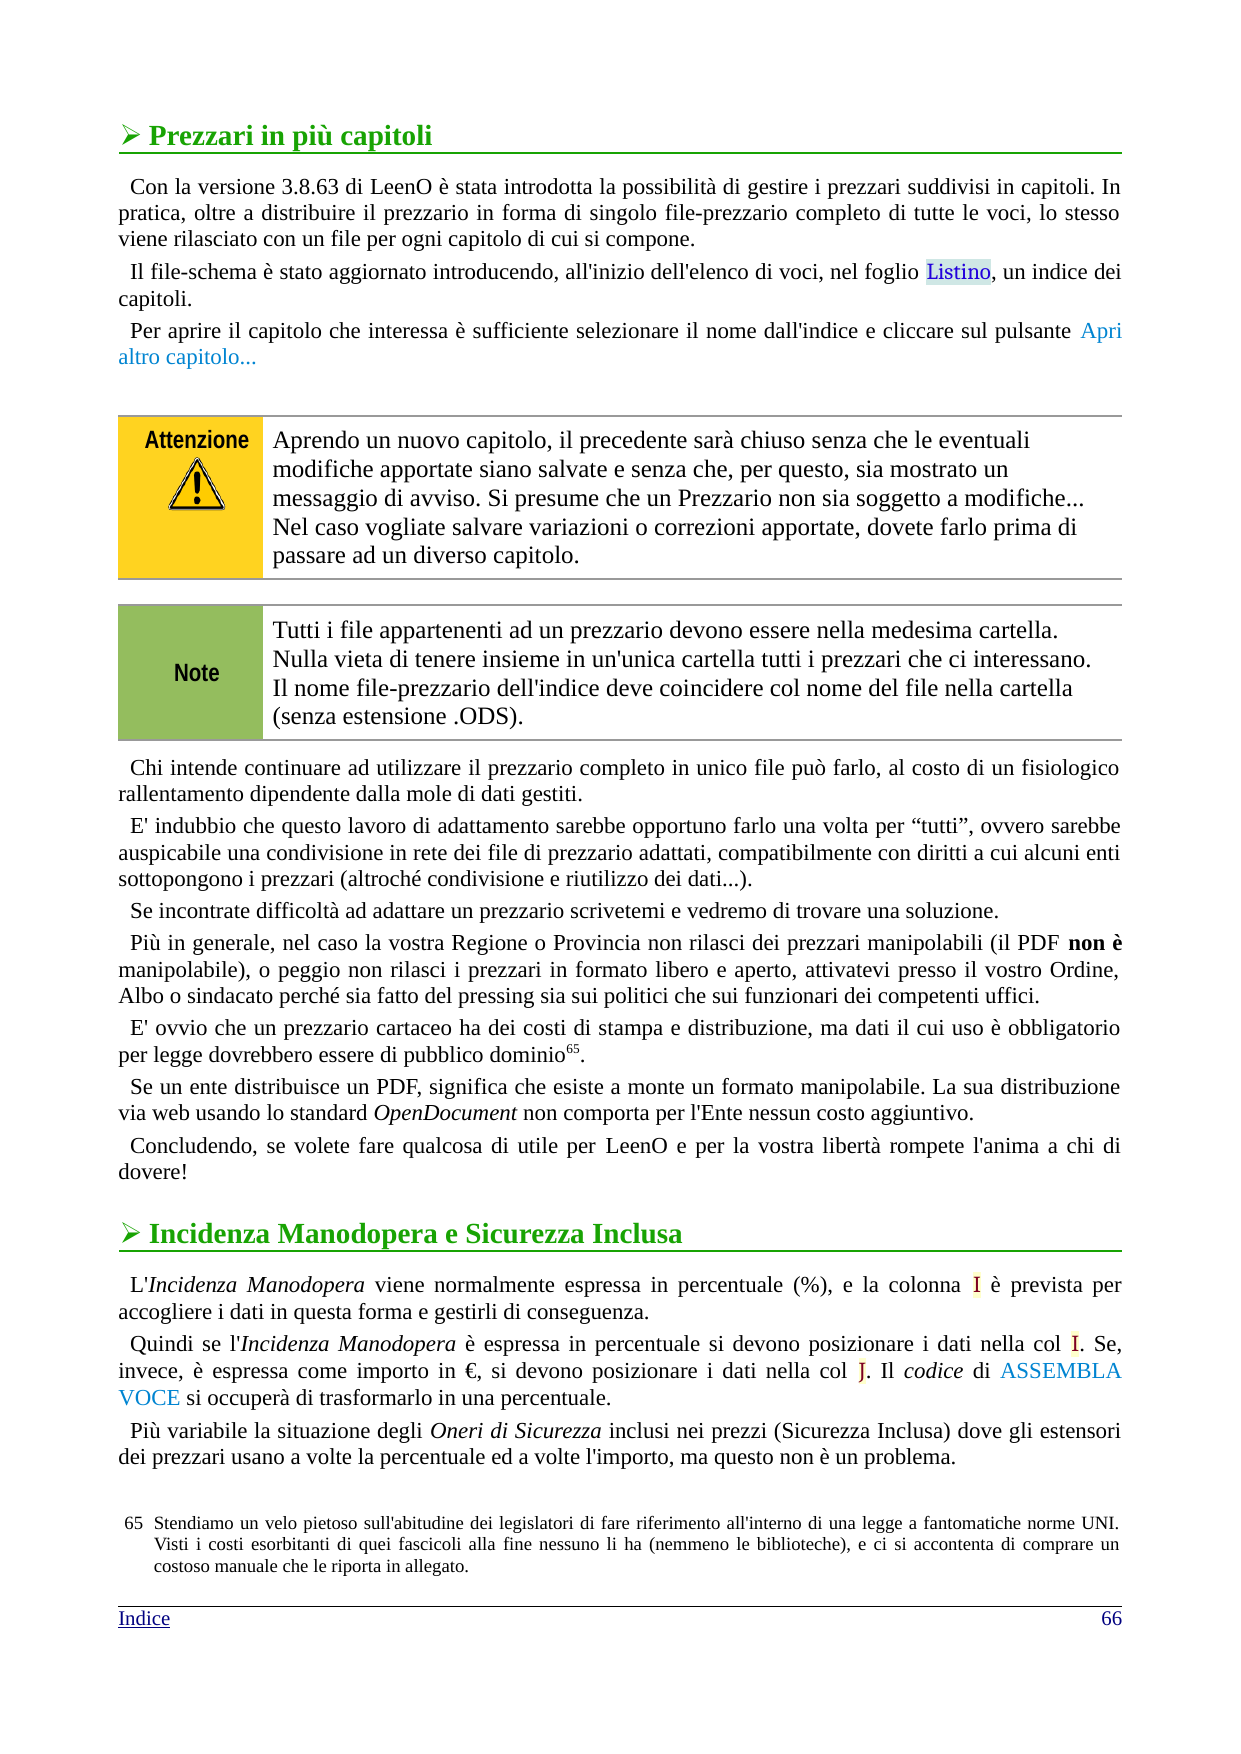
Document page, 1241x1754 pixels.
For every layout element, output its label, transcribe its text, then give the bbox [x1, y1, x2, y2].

text E' ovvio che un prezzario cartaceo ha dei costi di stampa e distribuzione, ma dati il cui uso è obbligatorio per legge dovrebbero essere di pubblico dominio. [118, 1014, 1122, 1067]
table_header Tutti i file appartenenti ad un prezzario devono essere nella medesima cartella. Nulla vieta di tenere insieme in un'unica cartella tutti i prezzari che ci interessano. Il nome file-prezzario dell'indice deve coincidere col nome del file nella cartella (senza estensione .ODS). [264, 606, 1122, 739]
table_header Aprendo un nuovo capitolo, il precedente sarà chiuso senza che le eventuali modifiche apportate siano salvate e senza che, per questo, sia mostrato un messaggio di avviso. Si presume che un Prezzario non sia soggetto a modifiche... Nel caso vogliate salvare variazioni o correzioni apportate, dovete farlo prima di passare ad un diverso capitolo. [264, 417, 1122, 578]
text L'Incidenza Manodopera viene normalmente espressa in percentuale (%), e la colonna I è prevista per accogliere i dati in questa forma e gestirli di conseguenza. [118, 1271, 1122, 1324]
text Per aprire il capitolo che interessa è sufficiente selezionare il nome dall'indice e cliccare sul pulsante Apri altro capitolo... [118, 317, 1122, 370]
text Più variabile la situazione degli Oneri di Sicurezza inclusi nei prezzi (Sicurezza Inclusa) dove gli estensori dei prezzari usano a volte la percentuale ed a volte l'importo, ma questo non è un problema. [118, 1417, 1122, 1469]
text Quindi se l'Incidenza Manodopera è espressa in percentuale si devono posizionare i dati nella col I. Se, invece, è espressa come importo in €, si devono posizionare i dati nella col J. Il codice di ASSEMBLA VOCE si occuperà di trasformarlo in una percentuale. [118, 1330, 1122, 1411]
table_header Attenzione [118, 417, 263, 578]
text Il file-schema è stato aggiornato introducendo, all'inizio dell'elenco di voci, nel foglio Listino, un indice dei capitoli. [118, 258, 1122, 311]
picture [164, 454, 229, 514]
text Se incontrate difficoltà ad adattare un prezzario scrivetemi e vedremo di trovare una soluzione. [118, 897, 1122, 923]
table_header Note [118, 606, 263, 739]
subtitle Prezzari in più capitoli [119, 118, 1122, 152]
text E' indubbio che questo lavoro di adattamento sarebbe opportuno farlo una volta per “tutti”, ovvero sarebbe auspicabile una condivisione in rete dei file di prezzario adattati, compatibilmente con diritti a cui alcuni enti sottopongono i prezzari (altroché condivisione e riutilizzo dei dati...). [118, 812, 1122, 891]
subtitle Incidenza Manodopera e Sicurezza Inclusa [119, 1216, 1122, 1250]
text Con la versione 3.8.63 di LeenO è stata introdotta la possibilità di gestire i prezzari suddivisi in capitoli. In pratica, oltre a distribuire il prezzario in forma di singolo file-prezzario completo di tutte le voci, lo stesso viene rilasciato con un file per ogni capitolo di cui si compone. [118, 173, 1122, 252]
text Concludendo, se volete fare qualcosa di utile per LeenO e per la vostra libertà rompete l'anima a chi di dovere! [118, 1132, 1122, 1184]
text Più in generale, nel caso la vostra Regione o Provincia non rilasci dei prezzari manipolabili (il PDF non è manipolabile), o peggio non rilasci i prezzari in formato libero e aperto, attivatevi presso il vostro Ordine, Albo o sindacato perché sia fatto del pressing sia sui politici che sui funzionari dei competenti uffici. [118, 929, 1122, 1008]
text Chi intende continuare ad utilizzare il prezzario completo in unico file può farlo, al costo di un fisiologico rallentamento dipendente dalla mole di dati gestiti. [118, 753, 1122, 806]
text Stendiamo un velo pietoso sull'abitudine dei legislatori di fare riferimento all'interno di una legge a fantomatiche norme UNI. Visti i costi esorbitanti di quei fascicoli alla fine nessuno li ha (nemmeno le biblioteche), e ci si accontenta di comprare un costoso manuale che le riporta in allegato. [124, 1512, 1122, 1576]
text Se un ente distribuisce un PDF, significa che esiste a monte un formato manipolabile. La sua distribuzione via web usando lo standard OpenDocument non comporta per l'Ente nessun costo aggiuntivo. [118, 1073, 1122, 1126]
